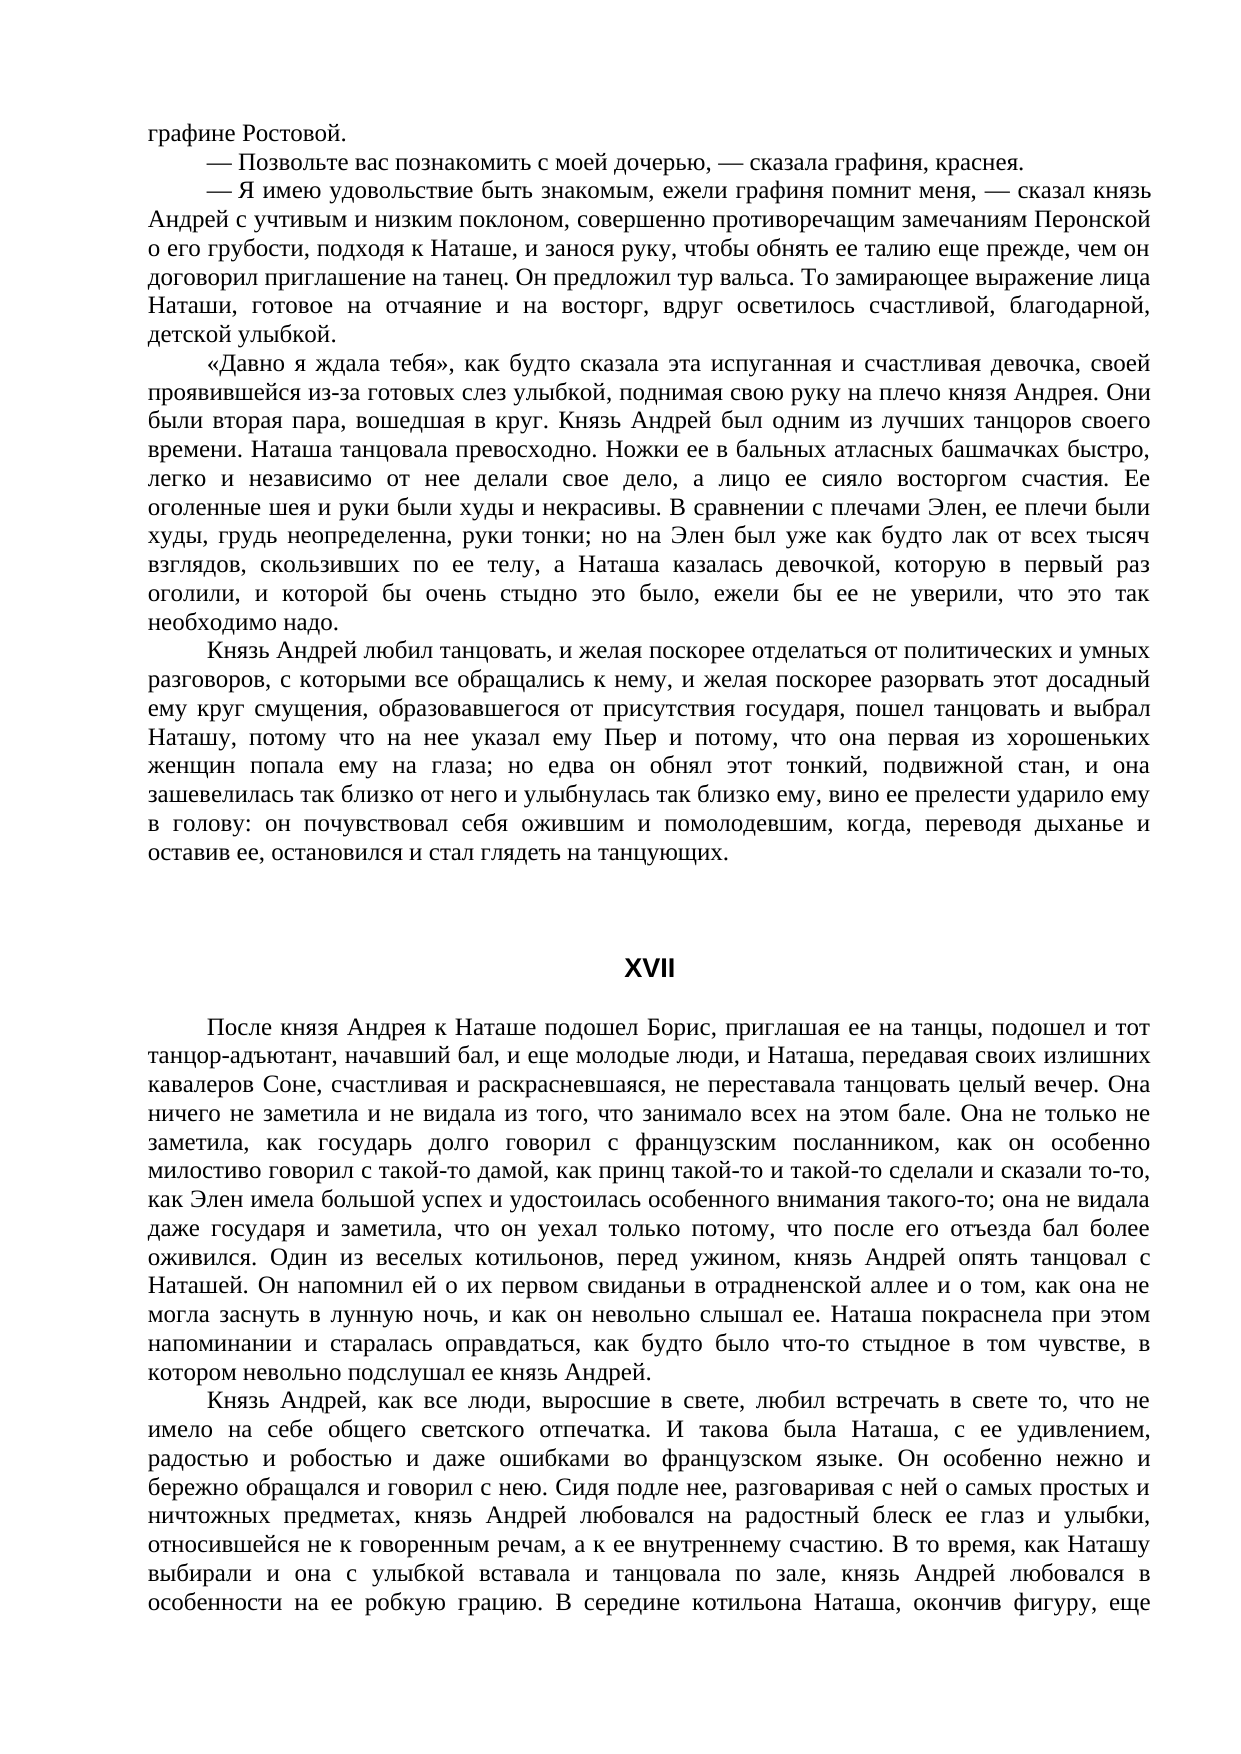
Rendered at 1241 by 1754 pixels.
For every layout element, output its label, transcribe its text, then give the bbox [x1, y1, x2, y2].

text графине Ростовой. [148, 118, 1152, 147]
text После князя Андрея к Наташе подошел Борис, приглашая ее на танцы, подошел и тот танцор-адъютант, начавший бал, и еще молодые люди, и Наташа, передавая своих излишних кавалеров Соне, счастливая и раскрасневшаяся, не переставала танцовать целый вечер. Она ничего не заметила и не видала из того, что занимало всех на этом бале. Она не только не заметила, как государь долго говорил с французским посланником, как он особенно милостиво говорил с такой-то дамой, как принц такой-то и такой-то сделали и сказали то-то, как Элен имела большой успех и удостоилась особенного внимания такого-то; она не видала даже государя и заметила, что он уехал только потому, что после его отъезда бал более оживился. Один из веселых котильонов, перед ужином, князь Андрей опять танцовал с Наташей. Он напомнил ей о их первом свиданьи в отрадненской аллее и о том, как она не могла заснуть в лунную ночь, и как он невольно слышал ее. Наташа покраснела при этом напоминании и старалась оправдаться, как будто было что-то стыдное в том чувстве, в котором невольно подслушал ее князь Андрей. [148, 1012, 1152, 1386]
text Князь Андрей любил танцовать, и желая поскорее отделаться от политических и умных разговоров, с которыми все обращались к нему, и желая поскорее разорвать этот досадный ему круг смущения, образовавшегося от присутствия государя, пошел танцовать и выбрал Наташу, потому что на нее указал ему Пьер и потому, что она первая из хорошеньких женщин попала ему на глаза; но едва он обнял этот тонкий, подвижной стан, и она зашевелилась так близко от него и улыбнулась так близко ему, вино ее прелести ударило ему в голову: он почувствовал себя ожившим и помолодевшим, когда, переводя дыханье и оставив ее, остановился и стал глядеть на танцующих. [148, 636, 1152, 866]
text «Давно я ждала тебя», как будто сказала эта испуганная и счастливая девочка, своей проявившейся из-за готовых слез улыбкой, поднимая свою руку на плечо князя Андрея. Они были вторая пара, вошедшая в круг. Князь Андрей был одним из лучших танцоров своего времени. Наташа танцовала превосходно. Ножки ее в бальных атласных башмачках быстро, легко и независимо от нее делали свое дело, а лицо ее сияло восторгом счастия. Ее оголенные шея и руки были худы и некрасивы. В сравнении с плечами Элен, ее плечи были худы, грудь неопределенна, руки тонки; но на Элен был уже как будто лак от всех тысяч взглядов, скользивших по ее телу, а Наташа казалась девочкой, которую в первый раз оголили, и которой бы очень стыдно это было, ежели бы ее не уверили, что это так необходимо надо. [148, 348, 1152, 636]
text — Позвольте вас познакомить с моей дочерью, — сказала графиня, краснея. [148, 147, 1152, 176]
subtitle XVII [148, 952, 1152, 983]
text Князь Андрей, как все люди, выросшие в свете, любил встречать в свете то, что не имело на себе общего светского отпечатка. И такова была Наташа, с ее удивлением, радостью и робостью и даже ошибками во французском языке. Он особенно нежно и бережно обращался и говорил с нею. Сидя подле нее, разговаривая с ней о самых простых и ничтожных предметах, князь Андрей любовался на радостный блеск ее глаз и улыбки, относившейся не к говоренным речам, а к ее внутреннему счастию. В то время, как Наташу выбирали и она с улыбкой вставала и танцовала по зале, князь Андрей любовался в особенности на ее робкую грацию. В середине котильона Наташа, окончив фигуру, еще [148, 1386, 1152, 1616]
text — Я имею удовольствие быть знакомым, ежели графиня помнит меня, — сказал князь Андрей с учтивым и низким поклоном, совершенно противоречащим замечаниям Перонской о его грубости, подходя к Наташе, и занося руку, чтобы обнять ее талию еще прежде, чем он договорил приглашение на танец. Он предложил тур вальса. То замирающее выражение лица Наташи, готовое на отчаяние и на восторг, вдруг осветилось счастливой, благодарной, детской улыбкой. [148, 176, 1152, 348]
